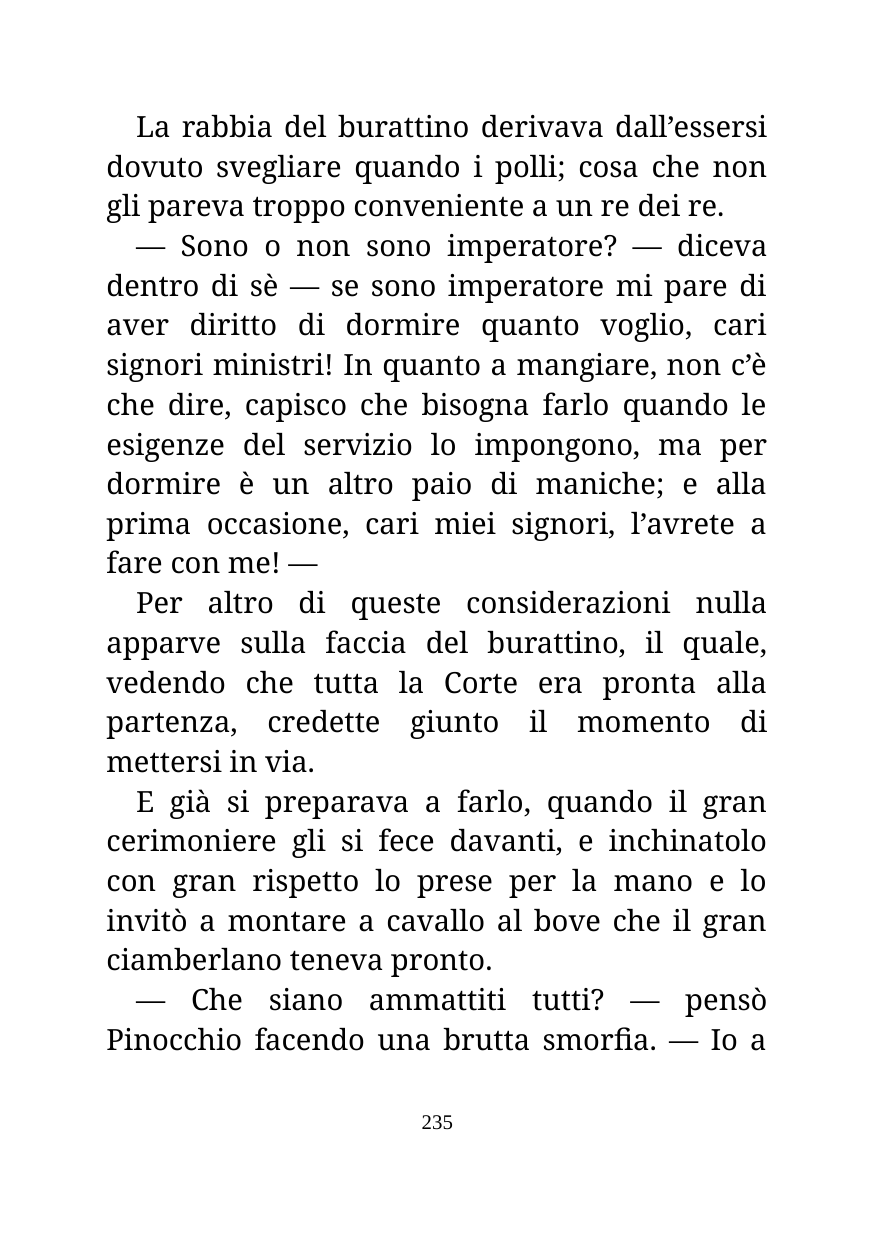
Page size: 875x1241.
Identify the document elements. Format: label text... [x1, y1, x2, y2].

text — Sono o non sono imperatore? — diceva dentro di sè — se sono imperatore mi pare di aver diritto di dormire quanto voglio, cari signori ministri! In quanto a mangiare, non c’è che dire, capisco che bisogna farlo quando le esigenze del servizio lo impongono, ma per dormire è un altro paio di maniche; e alla prima occasione, cari miei signori, l’avrete a fare con me! — [106, 225, 768, 582]
text Per altro di queste considerazioni nulla apparve sulla faccia del burattino, il quale, vedendo che tutta la Corte era pronta alla partenza, credette giunto il momento di mettersi in via. [106, 582, 768, 781]
text La rabbia del burattino derivava dall’essersi dovuto svegliare quando i polli; cosa che non gli pareva troppo conveniente a un re dei re. [106, 106, 768, 225]
text E già si preparava a farlo, quando il gran cerimoniere gli si fece davanti, e inchinatolo con gran rispetto lo prese per la mano e lo invitò a montare a cavallo al bove che il gran ciamberlano teneva pronto. [106, 781, 768, 979]
text — Che siano ammattiti tutti? — pensò Pinocchio facendo una brutta smorfia. — Io a [106, 979, 768, 1059]
